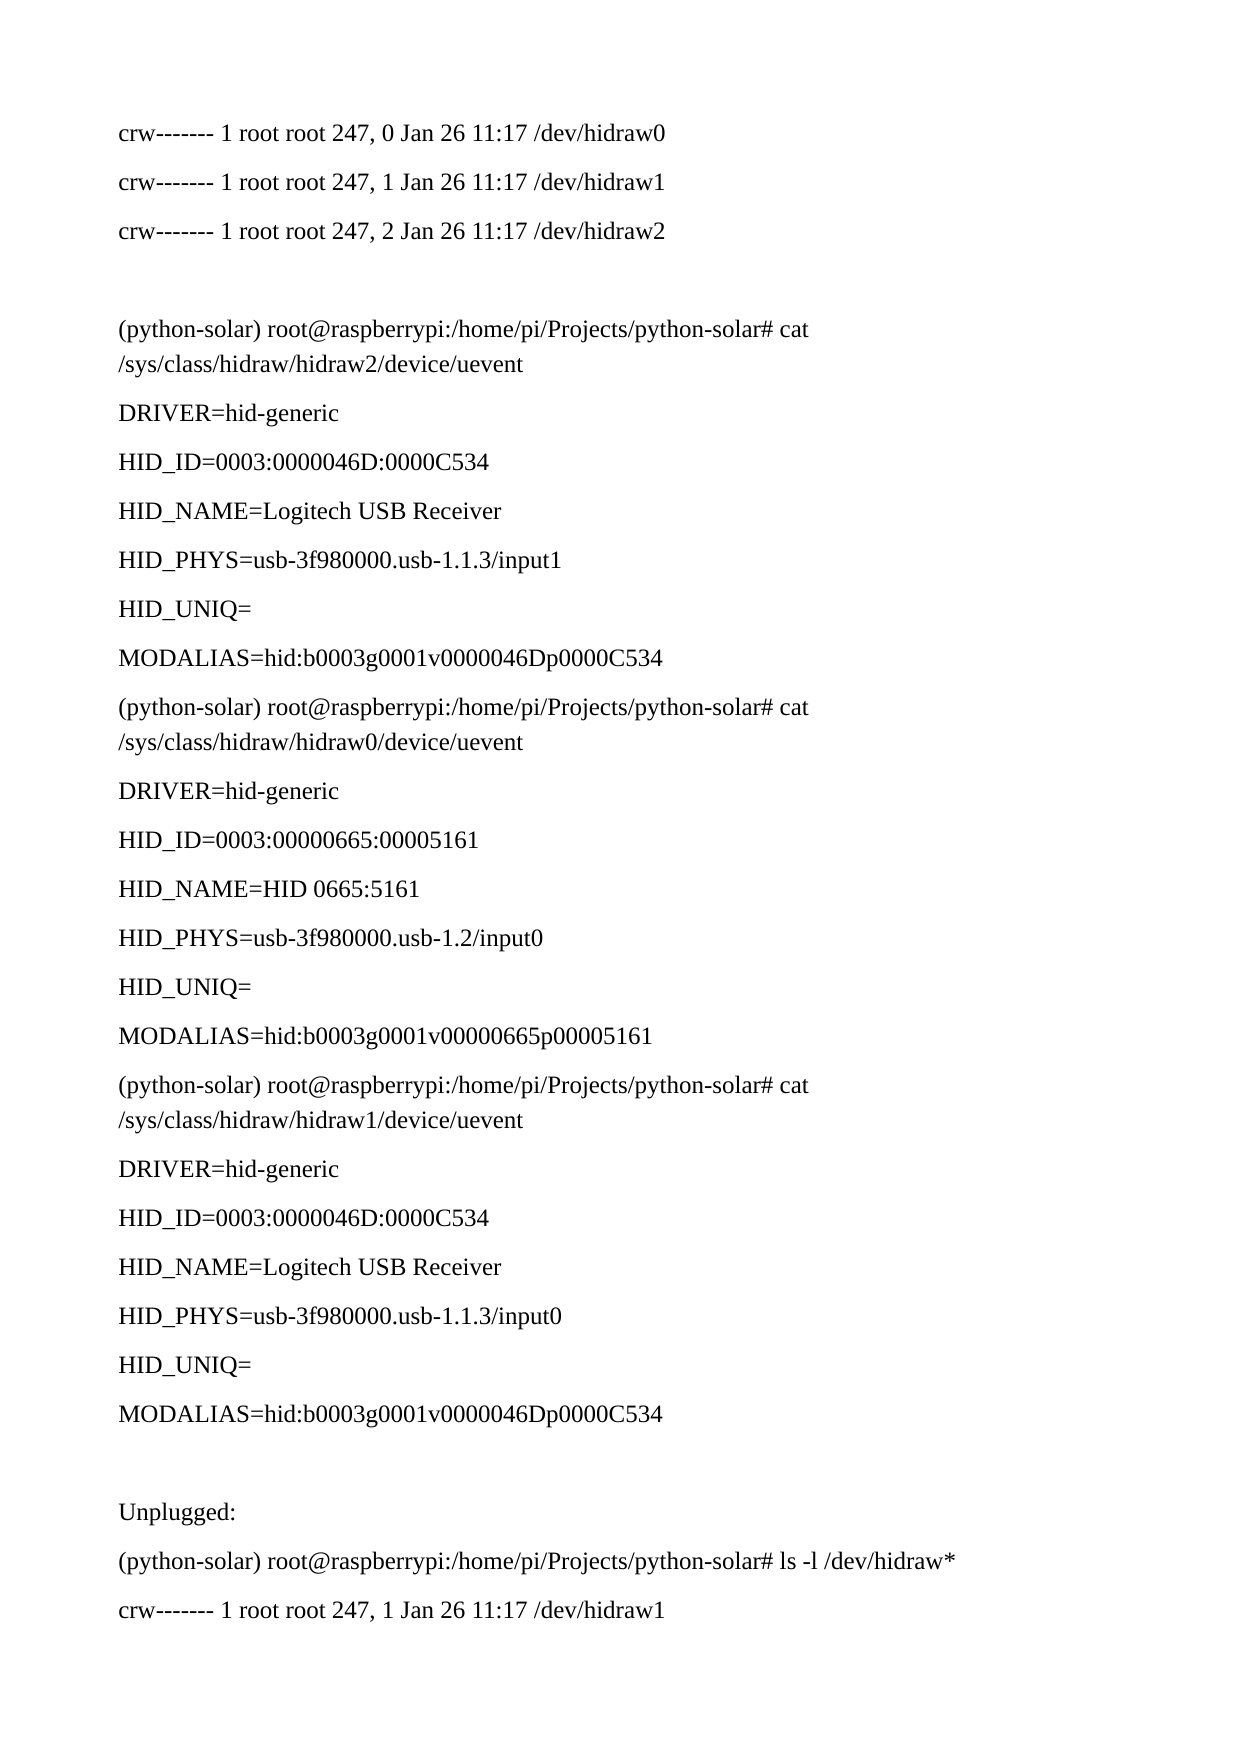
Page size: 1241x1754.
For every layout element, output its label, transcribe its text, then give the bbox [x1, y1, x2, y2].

text HID_UNIQ= [118, 594, 1122, 623]
text DRIVER=hid-generic [118, 398, 1122, 427]
text HID_UNIQ= [118, 1350, 1122, 1379]
text HID_NAME=Logitech USB Receiver [118, 1252, 1122, 1281]
text MODALIAS=hid:b0003g0001v00000665p00005161 [118, 1021, 1122, 1050]
text (python-solar) root@raspberrypi:/home/pi/Projects/python-solar# cat /sys/class/hidraw/hidraw2/device/uevent [118, 314, 1122, 378]
text HID_ID=0003:00000665:00005161 [118, 825, 1122, 854]
text crw------- 1 root root 247, 0 Jan 26 11:17 /dev/hidraw0 [118, 118, 1122, 147]
text (python-solar) root@raspberrypi:/home/pi/Projects/python-solar# cat /sys/class/hidraw/hidraw1/device/uevent [118, 1070, 1122, 1133]
text Unplugged: [118, 1497, 1122, 1526]
text HID_PHYS=usb-3f980000.usb-1.1.3/input1 [118, 545, 1122, 574]
text crw------- 1 root root 247, 2 Jan 26 11:17 /dev/hidraw2 [118, 216, 1122, 245]
text MODALIAS=hid:b0003g0001v0000046Dp0000C534 [118, 643, 1122, 672]
text MODALIAS=hid:b0003g0001v0000046Dp0000C534 [118, 1399, 1122, 1428]
text (python-solar) root@raspberrypi:/home/pi/Projects/python-solar# ls -l /dev/hidraw* [118, 1546, 1122, 1575]
text DRIVER=hid-generic [118, 776, 1122, 804]
text crw------- 1 root root 247, 1 Jan 26 11:17 /dev/hidraw1 [118, 1595, 1122, 1624]
text HID_PHYS=usb-3f980000.usb-1.2/input0 [118, 923, 1122, 952]
text crw------- 1 root root 247, 1 Jan 26 11:17 /dev/hidraw1 [118, 167, 1122, 196]
text DRIVER=hid-generic [118, 1154, 1122, 1182]
text HID_UNIQ= [118, 972, 1122, 1001]
text HID_NAME=Logitech USB Receiver [118, 496, 1122, 525]
text HID_NAME=HID 0665:5161 [118, 874, 1122, 903]
text HID_ID=0003:0000046D:0000C534 [118, 447, 1122, 476]
text HID_PHYS=usb-3f980000.usb-1.1.3/input0 [118, 1301, 1122, 1330]
text HID_ID=0003:0000046D:0000C534 [118, 1203, 1122, 1232]
text (python-solar) root@raspberrypi:/home/pi/Projects/python-solar# cat /sys/class/hidraw/hidraw0/device/uevent [118, 692, 1122, 756]
